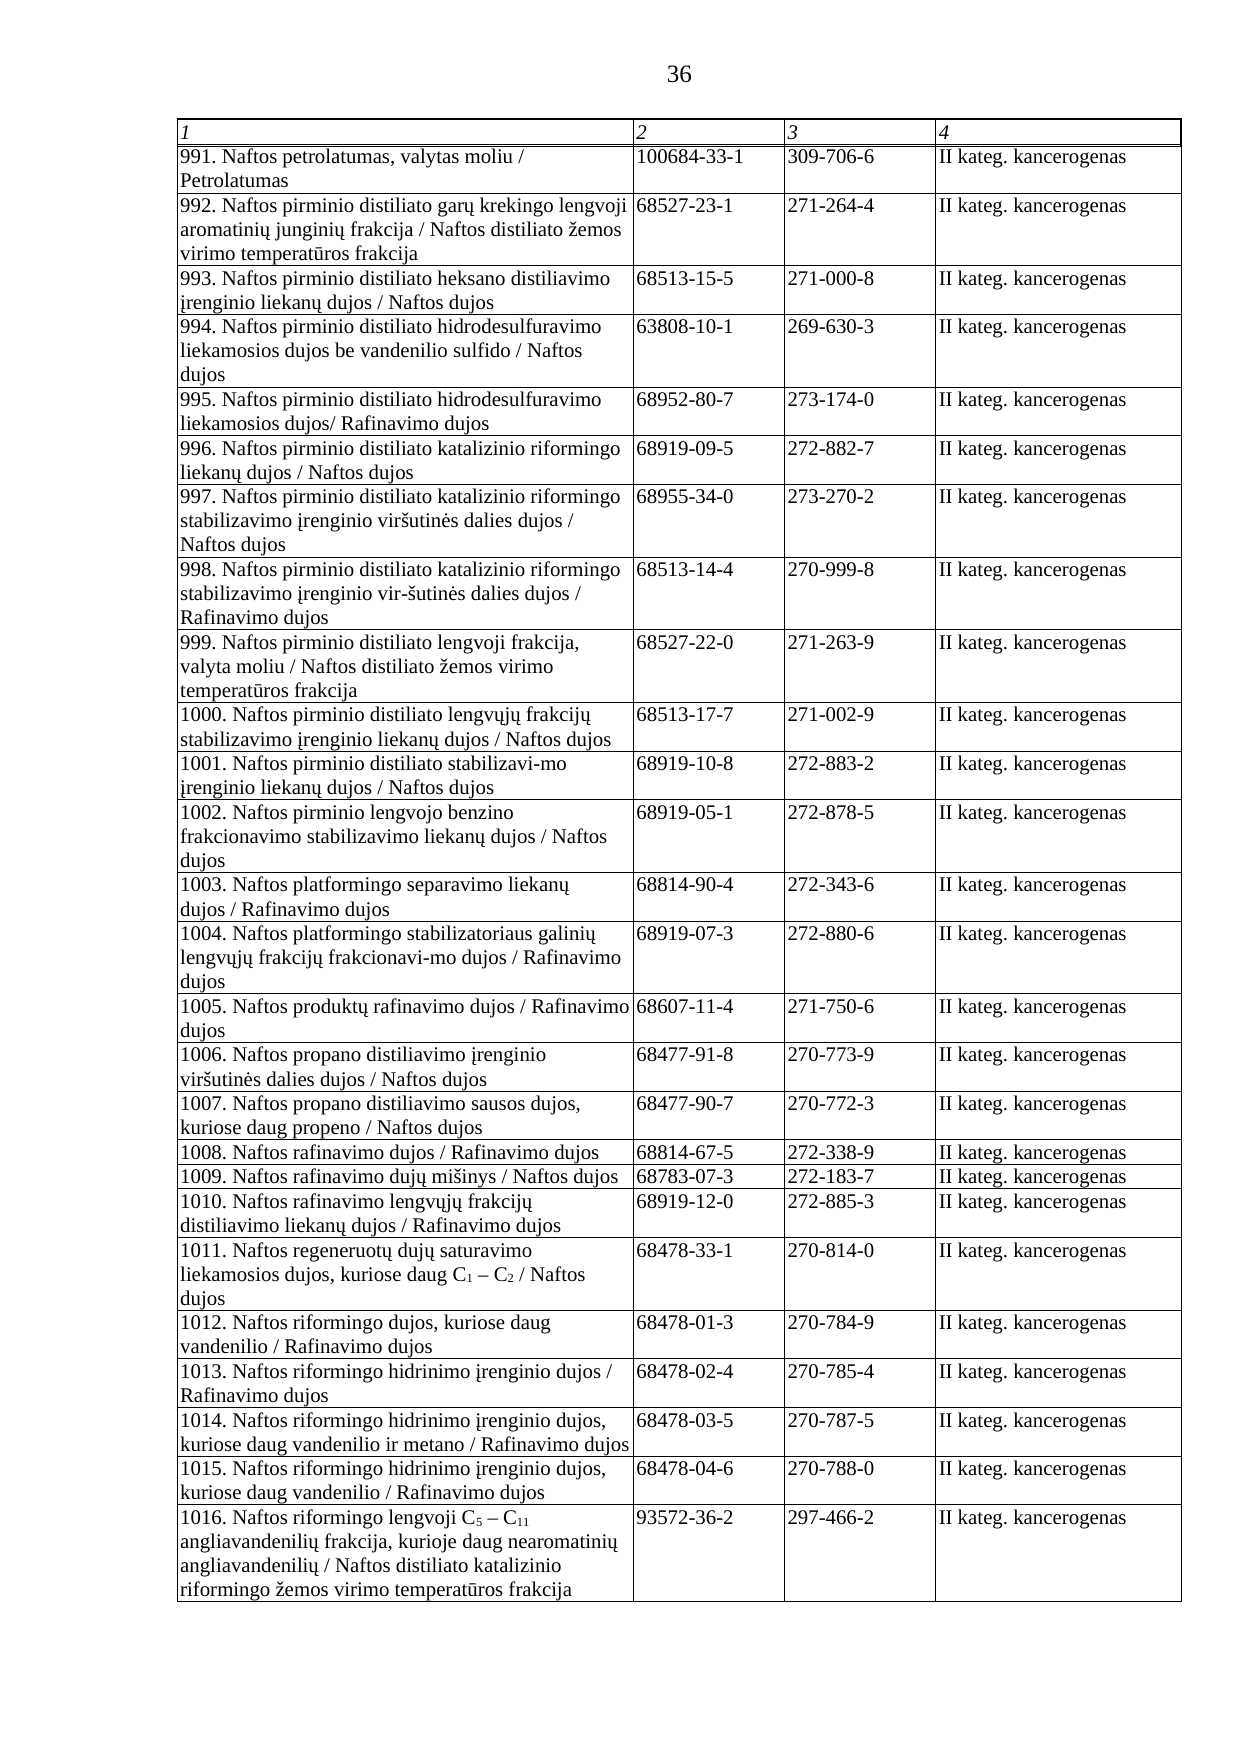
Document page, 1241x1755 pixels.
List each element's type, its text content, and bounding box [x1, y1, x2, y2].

table_cell II kateg. kancerogenas [936, 994, 1181, 1042]
table_cell 270-787-5 [785, 1408, 935, 1456]
table_cell II kateg. kancerogenas [936, 1359, 1181, 1407]
table_cell 1001. Naftos pirminio distiliato stabilizavi-mo įrenginio liekanų dujos / Naftos dujos [178, 752, 633, 799]
table_header 1 [178, 120, 633, 144]
table_cell 1010. Naftos rafinavimo lengvųjų frakcijų distiliavimo liekanų dujos / Rafinavimo dujos [178, 1189, 633, 1237]
table_cell II kateg. kancerogenas [936, 873, 1181, 921]
table_cell 68955-34-0 [634, 485, 784, 556]
table_cell 63808-10-1 [634, 315, 784, 386]
table_cell 272-183-7 [785, 1165, 935, 1188]
table_cell 68478-04-6 [634, 1457, 784, 1504]
table_cell 1016. Naftos riformingo lengvoji C5 – C11 angliavandenilių frakcija, kurioje daug nearomatinių angliavandenilių / Naftos distiliato katalizinio riformingo žemos virimo temperatūros frakcija [178, 1505, 633, 1601]
table_cell 272-878-5 [785, 800, 935, 872]
table_cell II kateg. kancerogenas [936, 1457, 1181, 1504]
table_cell 1013. Naftos riformingo hidrinimo įrenginio dujos / Rafinavimo dujos [178, 1359, 633, 1407]
table_cell 68919-05-1 [634, 800, 784, 872]
table_cell 271-002-9 [785, 703, 935, 751]
table_cell 68814-90-4 [634, 873, 784, 921]
table_cell II kateg. kancerogenas [936, 388, 1181, 435]
table_cell 273-174-0 [785, 388, 935, 435]
table_cell 269-630-3 [785, 315, 935, 386]
table_cell 68478-01-3 [634, 1311, 784, 1358]
table_cell 993. Naftos pirminio distiliato heksano distiliavimo įrenginio liekanų dujos / Naftos dujos [178, 266, 633, 314]
table_cell 297-466-2 [785, 1505, 935, 1601]
table_cell 68783-07-3 [634, 1165, 784, 1188]
table_cell 1014. Naftos riformingo hidrinimo įrenginio dujos, kuriose daug vandenilio ir metano / Rafinavimo dujos [178, 1408, 633, 1456]
table_cell 68513-17-7 [634, 703, 784, 751]
table_cell 68513-14-4 [634, 558, 784, 629]
table_cell 100684-33-1 [634, 147, 784, 192]
table_cell 1005. Naftos produktų rafinavimo dujos / Rafinavimo dujos [178, 994, 633, 1042]
table_cell II kateg. kancerogenas [936, 558, 1181, 629]
table_cell II kateg. kancerogenas [936, 147, 1181, 192]
table_cell 68513-15-5 [634, 266, 784, 314]
table_cell 68527-23-1 [634, 194, 784, 265]
table_cell 270-999-8 [785, 558, 935, 629]
table_cell 1002. Naftos pirminio lengvojo benzino frakcionavimo stabilizavimo liekanų dujos / Naftos dujos [178, 800, 633, 872]
table_cell 1015. Naftos riformingo hidrinimo įrenginio dujos, kuriose daug vandenilio / Rafinavimo dujos [178, 1457, 633, 1504]
table_cell II kateg. kancerogenas [936, 1311, 1181, 1358]
table_cell II kateg. kancerogenas [936, 703, 1181, 751]
table_cell 270-772-3 [785, 1092, 935, 1139]
table_cell 68919-10-8 [634, 752, 784, 799]
table_cell II kateg. kancerogenas [936, 922, 1181, 993]
table_cell 272-885-3 [785, 1189, 935, 1237]
table_cell 68919-09-5 [634, 436, 784, 484]
table_cell 68607-11-4 [634, 994, 784, 1042]
table_cell II kateg. kancerogenas [936, 315, 1181, 386]
table_cell 1000. Naftos pirminio distiliato lengvųjų frakcijų stabilizavimo įrenginio liekanų dujos / Naftos dujos [178, 703, 633, 751]
table_cell 271-263-9 [785, 630, 935, 702]
table_cell 1003. Naftos platformingo separavimo liekanų dujos / Rafinavimo dujos [178, 873, 633, 921]
table_cell 68919-07-3 [634, 922, 784, 993]
table_cell II kateg. kancerogenas [936, 1238, 1181, 1310]
table_cell 68478-02-4 [634, 1359, 784, 1407]
table_cell 270-814-0 [785, 1238, 935, 1310]
table_cell II kateg. kancerogenas [936, 1043, 1181, 1091]
table_cell 1012. Naftos riformingo dujos, kuriose daug vandenilio / Rafinavimo dujos [178, 1311, 633, 1358]
table_header 3 [785, 120, 935, 144]
table_cell 996. Naftos pirminio distiliato katalizinio riformingo liekanų dujos / Naftos dujos [178, 436, 633, 484]
table_cell II kateg. kancerogenas [936, 436, 1181, 484]
table_cell 68478-33-1 [634, 1238, 784, 1310]
table_cell 1004. Naftos platformingo stabilizatoriaus galinių lengvųjų frakcijų frakcionavi-mo dujos / Rafinavimo dujos [178, 922, 633, 993]
table_header 4 [936, 120, 1180, 144]
table_cell 270-788-0 [785, 1457, 935, 1504]
table_cell 999. Naftos pirminio distiliato lengvoji frakcija, valyta moliu / Naftos distiliato žemos virimo temperatūros frakcija [178, 630, 633, 702]
table_cell 995. Naftos pirminio distiliato hidrodesulfuravimo liekamosios dujos/ Rafinavimo dujos [178, 388, 633, 435]
table_cell II kateg. kancerogenas [936, 266, 1181, 314]
table_cell 998. Naftos pirminio distiliato katalizinio riformingo stabilizavimo įrenginio vir-šutinės dalies dujos / Rafinavimo dujos [178, 558, 633, 629]
table_cell 273-270-2 [785, 485, 935, 556]
table_cell 272-880-6 [785, 922, 935, 993]
table_cell II kateg. kancerogenas [936, 1165, 1181, 1188]
table_cell 271-264-4 [785, 194, 935, 265]
table_cell 1006. Naftos propano distiliavimo įrenginio viršutinės dalies dujos / Naftos dujos [178, 1043, 633, 1091]
table_cell II kateg. kancerogenas [936, 1505, 1181, 1601]
table_cell 994. Naftos pirminio distiliato hidrodesulfuravimo liekamosios dujos be vandenilio sulfido / Naftos dujos [178, 315, 633, 386]
table_cell 1007. Naftos propano distiliavimo sausos dujos, kuriose daug propeno / Naftos dujos [178, 1092, 633, 1139]
table_cell 68814-67-5 [634, 1140, 784, 1164]
table_cell 991. Naftos petrolatumas, valytas moliu / Petrolatumas [178, 147, 633, 192]
table_cell 68477-91-8 [634, 1043, 784, 1091]
table_cell 1008. Naftos rafinavimo dujos / Rafinavimo dujos [178, 1140, 633, 1164]
table_cell II kateg. kancerogenas [936, 630, 1181, 702]
table_cell 309-706-6 [785, 147, 935, 192]
table_cell II kateg. kancerogenas [936, 1092, 1181, 1139]
table_cell 1009. Naftos rafinavimo dujų mišinys / Naftos dujos [178, 1165, 633, 1188]
table_cell II kateg. kancerogenas [936, 485, 1181, 556]
table_cell 271-750-6 [785, 994, 935, 1042]
table_cell II kateg. kancerogenas [936, 1189, 1181, 1237]
table_cell 270-785-4 [785, 1359, 935, 1407]
table_cell 93572-36-2 [634, 1505, 784, 1601]
table_cell II kateg. kancerogenas [936, 1408, 1181, 1456]
table_cell 272-338-9 [785, 1140, 935, 1164]
table_cell II kateg. kancerogenas [936, 800, 1181, 872]
table_cell 992. Naftos pirminio distiliato garų krekingo lengvoji aromatinių junginių frakcija / Naftos distiliato žemos virimo temperatūros frakcija [178, 194, 633, 265]
table_cell II kateg. kancerogenas [936, 194, 1181, 265]
table_cell 272-882-7 [785, 436, 935, 484]
table_cell II kateg. kancerogenas [936, 1140, 1181, 1164]
table_cell 272-343-6 [785, 873, 935, 921]
table_cell 272-883-2 [785, 752, 935, 799]
table_cell 270-784-9 [785, 1311, 935, 1358]
table_cell 68478-03-5 [634, 1408, 784, 1456]
table_cell II kateg. kancerogenas [936, 752, 1181, 799]
table_cell 68477-90-7 [634, 1092, 784, 1139]
table_cell 68919-12-0 [634, 1189, 784, 1237]
table_header 2 [634, 120, 784, 144]
table_cell 68952-80-7 [634, 388, 784, 435]
table_cell 68527-22-0 [634, 630, 784, 702]
table_cell 997. Naftos pirminio distiliato katalizinio riformingo stabilizavimo įrenginio viršutinės dalies dujos / Naftos dujos [178, 485, 633, 556]
table_cell 271-000-8 [785, 266, 935, 314]
table_cell 1011. Naftos regeneruotų dujų saturavimo liekamosios dujos, kuriose daug C1 – C2 / Naftos dujos [178, 1238, 633, 1310]
table_cell 270-773-9 [785, 1043, 935, 1091]
